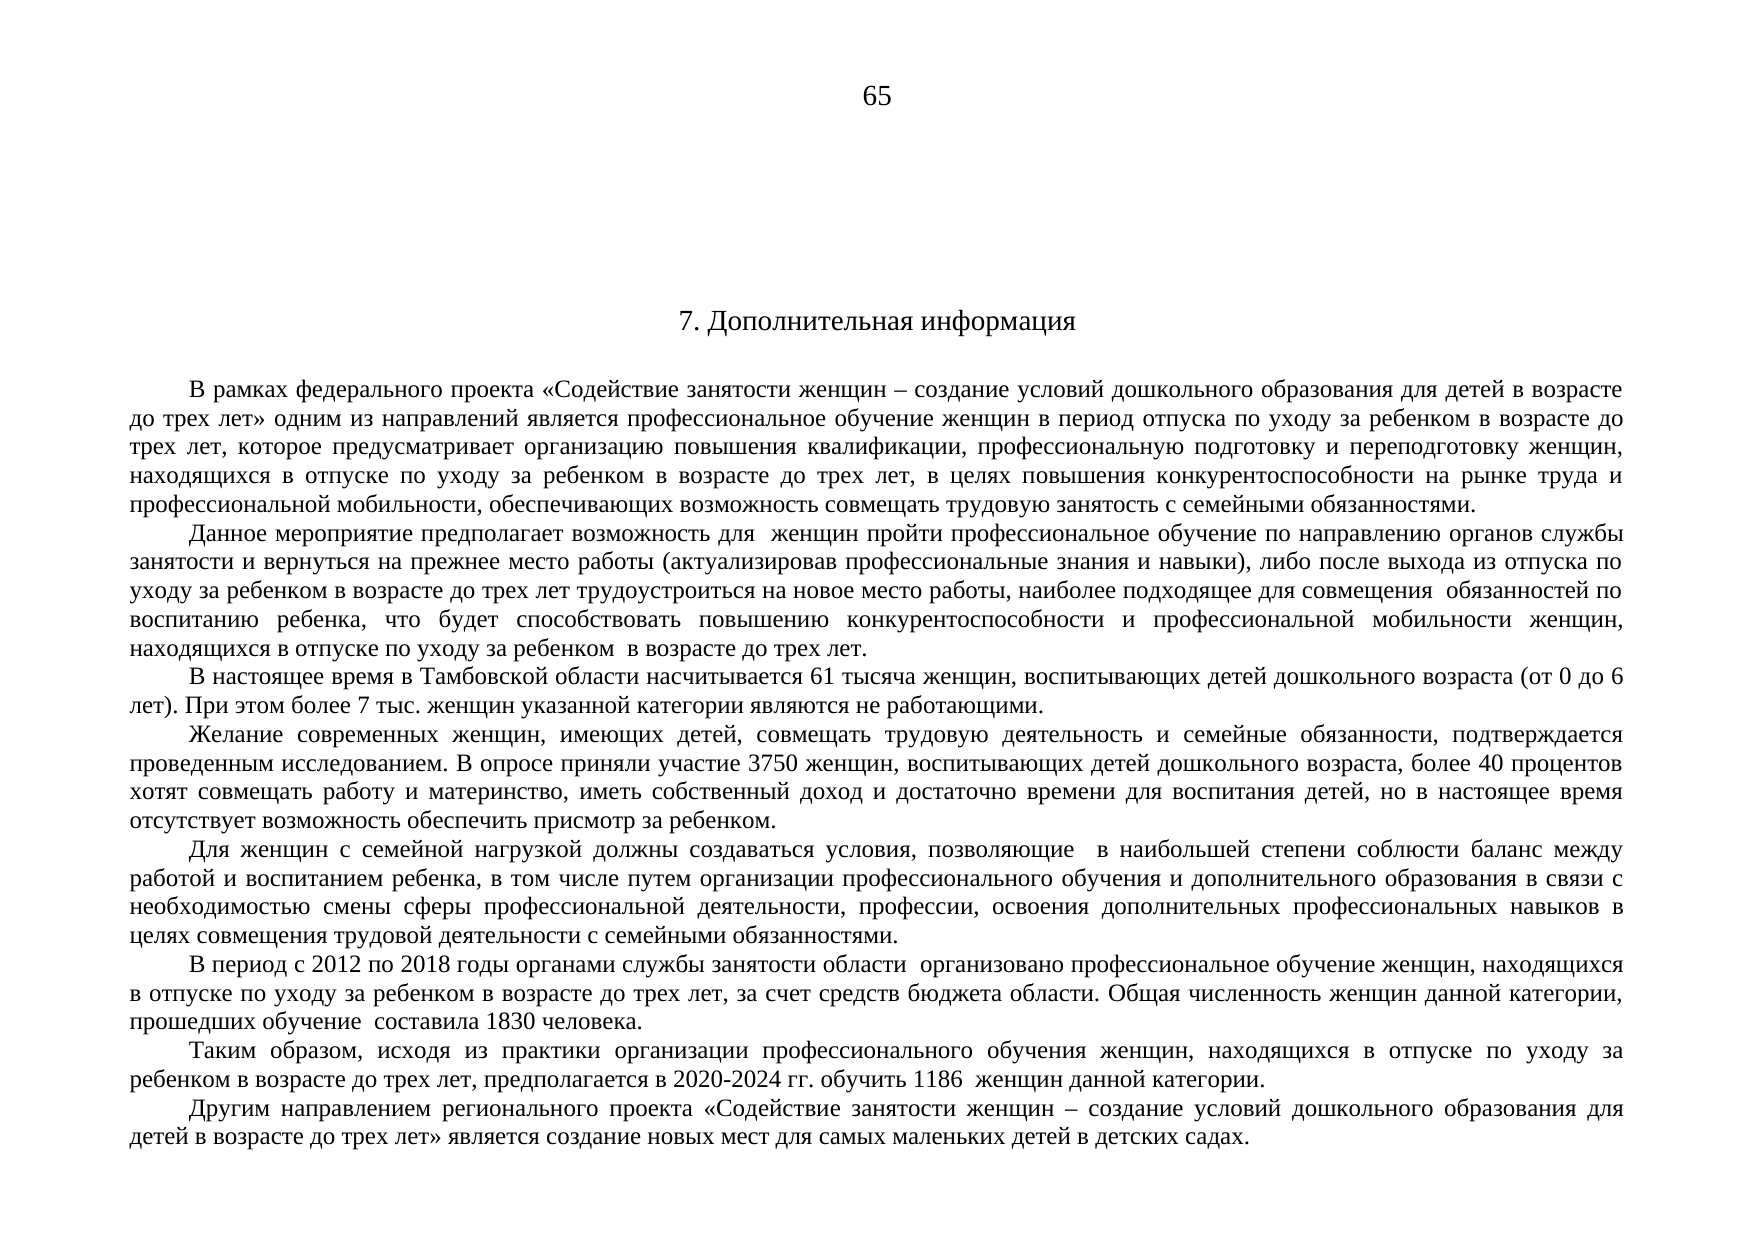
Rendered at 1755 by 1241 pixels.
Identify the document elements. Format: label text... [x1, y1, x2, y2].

text 7. Дополнительная информация [118, 299, 1636, 336]
table_header В рамках федерального проекта «Содействие занятости женщин – создание условий дошкольного образования для детей в возрасте до трех лет» одним из направлений является профессиональное обучение женщин в период отпуска по уходу за ребенком в возрасте до трех лет, которое предусматривает организацию повышения квалификации, профессиональную подготовку и переподготовку женщин, находящихся в отпуске по уходу за ребенком в возрасте до трех лет, в целях повышения конкурентоспособности на рынке труда и профессиональной мобильности, обеспечивающих возможность совмещать трудовую занятость с семейными обязанностями. Данное мероприятие предполагает возможность для женщин пройти профессиональное обучение по направлению органов службы занятости и вернуться на прежнее место работы (актуализировав профессиональные знания и навыки), либо после выхода из отпуска по уходу за ребенком в возрасте до трех лет трудоустроиться на новое место работы, наиболее подходящее для совмещения обязанностей по воспитанию ребенка, что будет способствовать повышению конкурентоспособности и профессиональной мобильности женщин, находящихся в отпуске по уходу за ребенком в возрасте до трех лет. В настоящее время в Тамбовской области насчитывается 61 тысяча женщин, воспитывающих детей дошкольного возраста (от 0 до 6 лет). При этом более 7 тыс. женщин указанной категории являются не работающими. Желание современных женщин, имеющих детей, совмещать трудовую деятельность и семейные обязанности, подтверждается проведенным исследованием. В опросе приняли участие 3750 женщин, воспитывающих детей дошкольного возраста, более 40 процентов хотят совмещать работу и материнство, иметь собственный доход и достаточно времени для воспитания детей, но в настоящее время отсутствует возможность обеспечить присмотр за ребенком. Для женщин с семейной нагрузкой должны создаваться условия, позволяющие в наибольшей степени соблюсти баланс между работой и воспитанием ребенка, в том числе путем организации профессионального обучения и дополнительного образования в связи с необходимостью смены сферы профессиональной деятельности, профессии, освоения дополнительных профессиональных навыков в целях совмещения трудовой деятельности с семейными обязанностями. В период с 2012 по 2018 годы органами службы занятости области организовано профессиональное обучение женщин, находящихся в отпуске по уходу за ребенком в возрасте до трех лет, за счет средств бюджета области. Общая численность женщин данной категории, прошедших обучение составила 1830 человека. Таким образом, исходя из практики организации профессионального обучения женщин, находящихся в отпуске по уходу за ребенком в возрасте до трех лет, предполагается в 2020-2024 гг. обучить 1186 женщин данной категории. Другим направлением регионального проекта «Содействие занятости женщин – создание условий дошкольного образования для детей в возрасте до трех лет» является создание новых мест для самых маленьких детей в детских садах. [118, 374, 1636, 1150]
